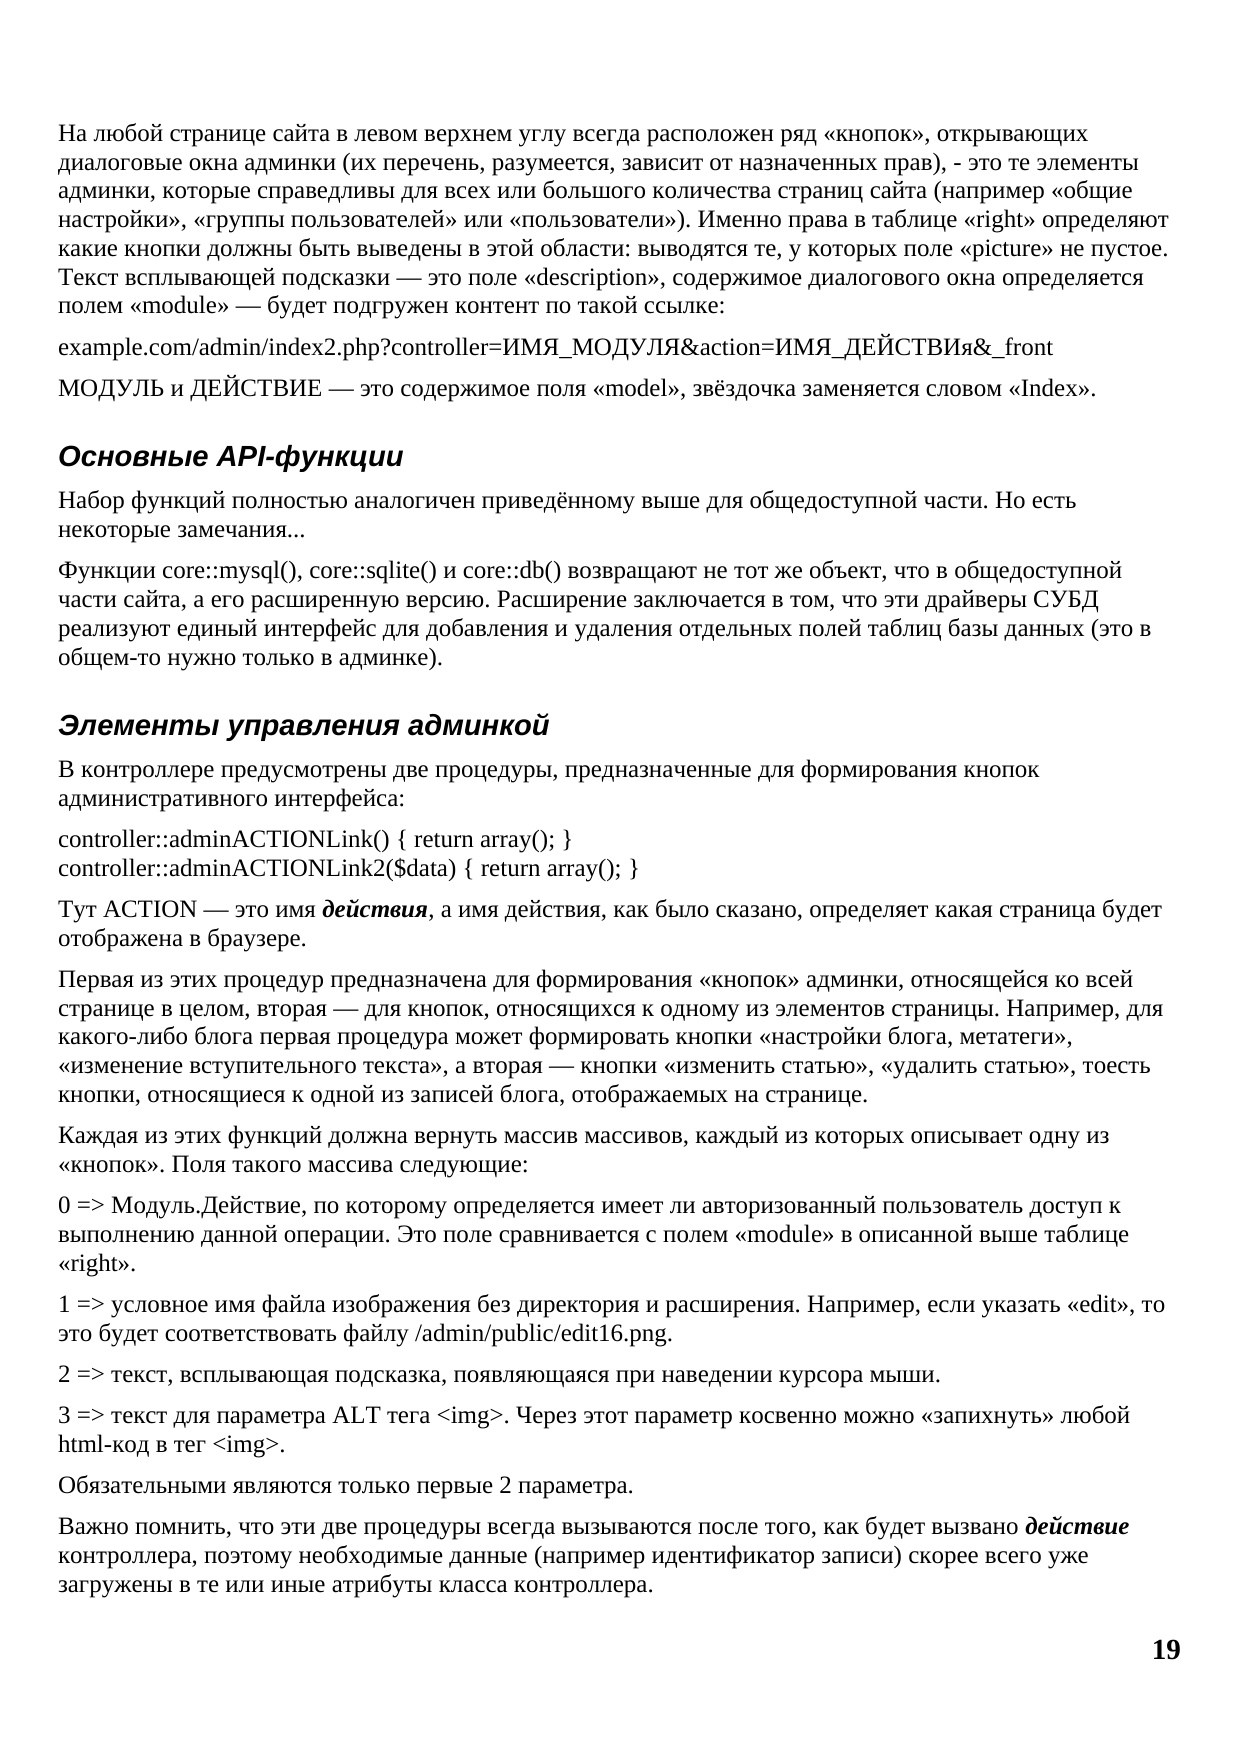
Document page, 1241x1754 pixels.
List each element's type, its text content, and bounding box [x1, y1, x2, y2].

text controller::adminACTIONLink() { return array(); } controller::adminACTIONLink2($data) { return array(); } [58, 824, 1181, 881]
text Тут ACTION — это имя действия, а имя действия, как было сказано, определяет какая страница будет отображена в браузере. [58, 894, 1181, 951]
text Набор функций полностью аналогичен приведённому выше для общедоступной части. Но есть некоторые замечания... [58, 485, 1181, 543]
text 1 => условное имя файла изображения без директория и расширения. Например, если указать «edit», то это будет соответствовать файлу /admin/public/edit16.png. [58, 1289, 1181, 1346]
subtitle Основные API-функции [58, 439, 1181, 473]
text МОДУЛЬ и ДЕЙСТВИЕ — это содержимое поля «model», звёздочка заменяется словом «Index». [58, 373, 1181, 402]
text На любой странице сайта в левом верхнем углу всегда расположен ряд «кнопок», открывающих диалоговые окна админки (их перечень, разумеется, зависит от назначенных прав), - это те элементы админки, которые справедливы для всех или большого количества страниц сайта (например «общие настройки», «группы пользователей» или «пользователи»). Именно права в таблице «right» определяют какие кнопки должны быть выведены в этой области: выводятся те, у которых поле «picture» не пустое. Текст всплывающей подсказки — это поле «description», содержимое диалогового окна определяется полем «module» — будет подгружен контент по такой ссылке: [58, 118, 1181, 319]
subtitle Элементы управления админкой [58, 708, 1181, 741]
text Обязательными являются только первые 2 параметра. [58, 1470, 1181, 1499]
text Функции core::mysql(), core::sqlite() и core::db() возвращают не тот же объект, что в общедоступной части сайта, а его расширенную версию. Расширение заключается в том, что эти драйверы СУБД реализуют единый интерфейс для добавления и удаления отдельных полей таблиц базы данных (это в общем-то нужно только в админке). [58, 555, 1181, 670]
text Важно помнить, что эти две процедуры всегда вызываются после того, как будет вызвано действие контроллера, поэтому необходимые данные (например идентификатор записи) скорее всего уже загружены в те или иные атрибуты класса контроллера. [58, 1511, 1181, 1598]
text example.com/admin/index2.php?controller=ИМЯ_МОДУЛЯ&action=ИМЯ_ДЕЙСТВИя&_front [58, 332, 1181, 361]
text 0 => Модуль.Действие, по которому определяется имеет ли авторизованный пользователь доступ к выполнению данной операции. Это поле сравнивается с полем «module» в описанной выше таблице «right». [58, 1190, 1181, 1276]
text 2 => текст, всплывающая подсказка, появляющаяся при наведении курсора мыши. [58, 1359, 1181, 1388]
text Первая из этих процедур предназначена для формирования «кнопок» админки, относящейся ко всей странице в целом, вторая — для кнопок, относящихся к одному из элементов страницы. Например, для какого-либо блога первая процедура может формировать кнопки «настройки блога, метатеги», «изменение вступительного текста», а вторая — кнопки «изменить статью», «удалить статью», тоесть кнопки, относящиеся к одной из записей блога, отображаемых на странице. [58, 964, 1181, 1108]
text В контроллере предусмотрены две процедуры, предназначенные для формирования кнопок административного интерфейса: [58, 754, 1181, 811]
text Каждая из этих функций должна вернуть массив массивов, каждый из которых описывает одну из «кнопок». Поля такого массива следующие: [58, 1120, 1181, 1178]
text 3 => текст для параметра ALT тега <img>. Через этот параметр косвенно можно «запихнуть» любой html-код в тег <img>. [58, 1400, 1181, 1458]
